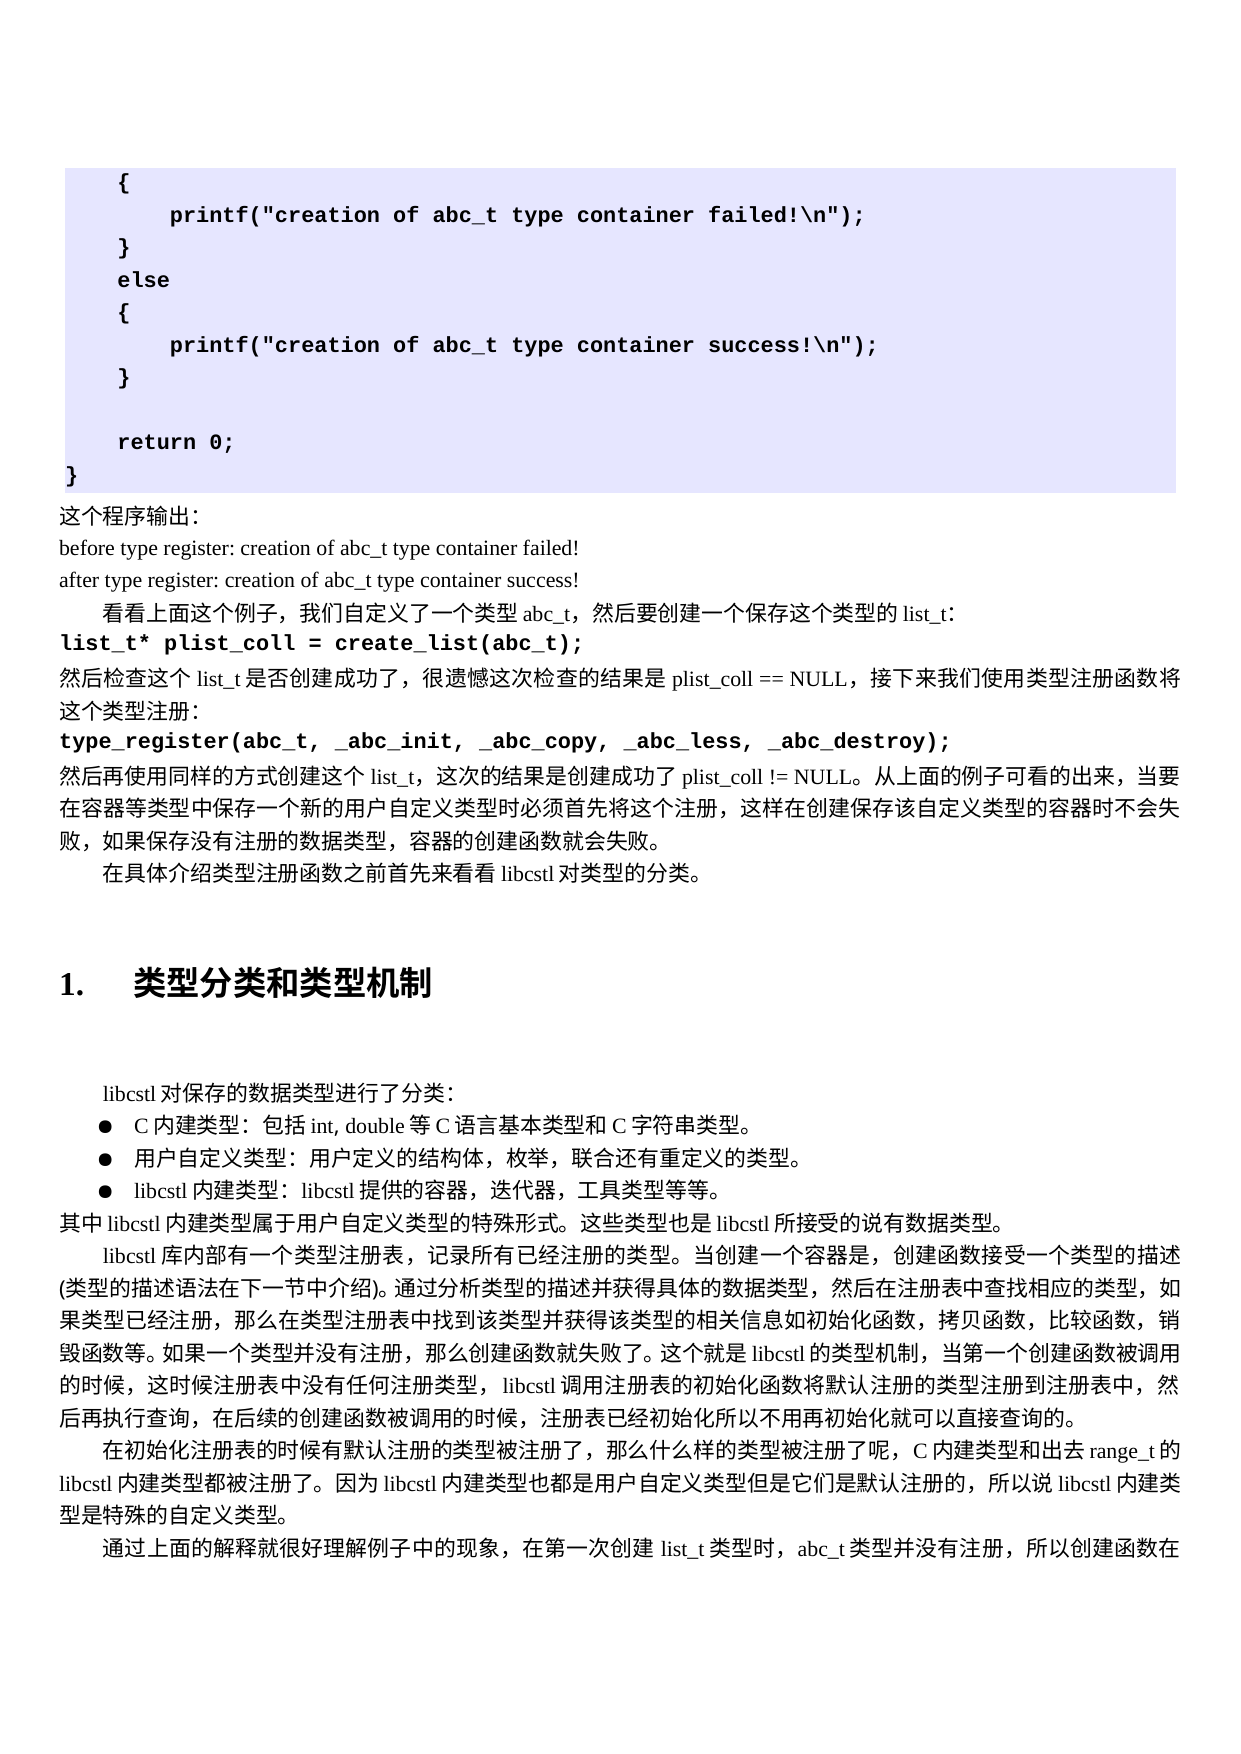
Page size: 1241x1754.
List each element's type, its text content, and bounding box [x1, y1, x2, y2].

text libcstl库内部有一个类型注册表，记录所有已经注册的类型。当创建一个容器是，创建函数接受一个类型的描述(类型的描述语法在下一节中介绍)。通过分析类型的描述并获得具体的数据类型，然后在注册表中查找相应的类型，如果类型已经注册，那么在类型注册表中找到该类型并获得该类型的相关信息如初始化函数，拷贝函数，比较函数，销毁函数等。如果一个类型并没有注册，那么创建函数就失败了。这个就是libcstl的类型机制，当第一个创建函数被调用的时候，这时候注册表中没有任何注册类型，libcstl调用注册表的初始化函数将默认注册的类型注册到注册表中，然后再执行查询，在后续的创建函数被调用的时候，注册表已经初始化所以不用再初始化就可以直接查询的。 [59, 1238, 1181, 1433]
list libcstl内建类型：libcstl提供的容器，迭代器，工具类型等等。 [96, 1173, 1181, 1205]
text 然后检查这个list_t是否创建成功了，很遗憾这次检查的结果是plist_coll == NULL，接下来我们使用类型注册函数将这个类型注册： [59, 661, 1181, 726]
text type_register(abc_t, _abc_init, _abc_copy, _abc_less, _abc_destroy); [59, 726, 1181, 758]
text 其中libcstl内建类型属于用户自定义类型的特殊形式。这些类型也是libcstl所接受的说有数据类型。 [59, 1205, 1181, 1238]
text 然后再使用同样的方式创建这个list_t，这次的结果是创建成功了plist_coll != NULL。从上面的例子可看的出来，当要在容器等类型中保存一个新的用户自定义类型时必须首先将这个注册，这样在创建保存该自定义类型的容器时不会失败，如果保存没有注册的数据类型，容器的创建函数就会失败。 [59, 758, 1181, 856]
text 通过上面的解释就很好理解例子中的现象，在第一次创建list_t类型时，abc_t类型并没有注册，所以创建函数在 [59, 1530, 1181, 1563]
text 这个程序输出： [59, 500, 1181, 531]
text 在初始化注册表的时候有默认注册的类型被注册了，那么什么样的类型被注册了呢，C内建类型和出去range_t的libcstl内建类型都被注册了。因为libcstl内建类型也都是用户自定义类型但是它们是默认注册的，所以说libcstl内建类型是特殊的自定义类型。 [59, 1433, 1181, 1530]
list C内建类型：包括int, double等C语言基本类型和C字符串类型。 [96, 1108, 1181, 1140]
text before type register: creation of abc_t type container failed! [59, 531, 1181, 563]
text after type register: creation of abc_t type container success! [59, 563, 1181, 596]
text 在具体介绍类型注册函数之前首先来看看libcstl对类型的分类。 [59, 856, 1181, 888]
subtitle 类型分类和类型机制 [59, 948, 1181, 1013]
text 看看上面这个例子，我们自定义了一个类型abc_t，然后要创建一个保存这个类型的list_t： [59, 596, 1181, 628]
text libcstl对保存的数据类型进行了分类： [59, 1075, 1181, 1108]
table_header { printf("creation of abc_t type container failed!\n"); } else { printf("creation of abc_t type container success!\n"); } return 0; } [60, 163, 1181, 498]
text list_t* plist_coll = create_list(abc_t); [59, 628, 1181, 661]
list 用户自定义类型：用户定义的结构体，枚举，联合还有重定义的类型。 [96, 1140, 1181, 1173]
